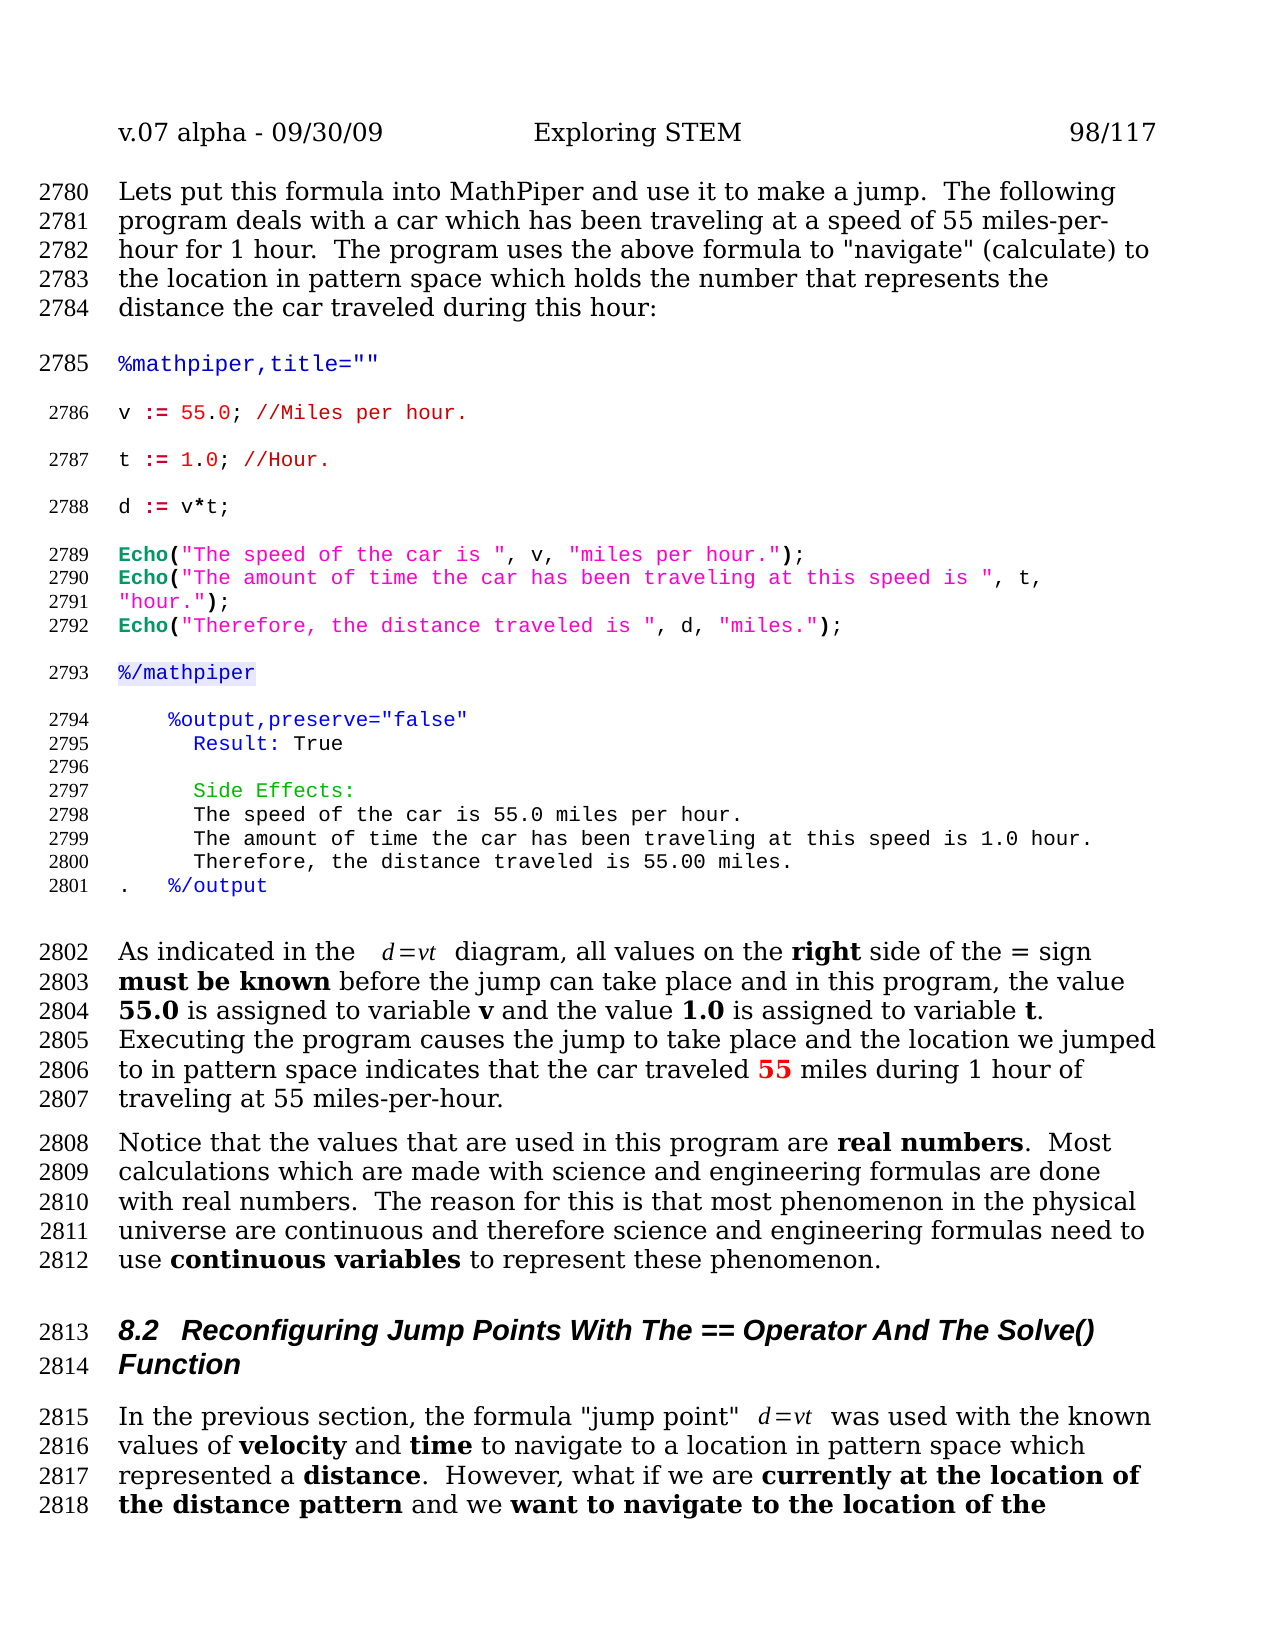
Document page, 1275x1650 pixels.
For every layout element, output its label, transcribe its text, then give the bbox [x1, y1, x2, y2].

text d := v*t; [118, 496, 1157, 520]
text %output,preserve="false" [118, 709, 1157, 733]
text The amount of time the car has been traveling at this speed is 1.0 hour. [118, 827, 1157, 851]
text Echo("The speed of the car is ", v, "miles per hour."); [118, 544, 1157, 567]
text t := 1.0; //Hour. [118, 449, 1157, 473]
text Therefore, the distance traveled is 55.00 miles. [118, 851, 1157, 875]
text Side Effects: [118, 780, 1157, 804]
text Echo("The amount of time the car has been traveling at this speed is ", t, "hour."); [118, 567, 1157, 615]
text The speed of the car is 55.0 miles per hour. [118, 804, 1157, 827]
text v := 55.0; //Miles per hour. [118, 402, 1157, 426]
text Notice that the values that are used in this program are real numbers. Most calculations which are made with science and engineering formulas are done with real numbers. The reason for this is that most phenomenon in the physical universe are continuous and therefore science and engineering formulas need to use continuous variables to represent these phenomenon. [118, 1128, 1157, 1274]
text Echo("Therefore, the distance traveled is ", d, "miles."); [118, 615, 1157, 638]
text Lets put this formula into MathPiper and use it to make a jump. The following program deals with a car which has been traveling at a speed of 55 miles-per-hour for 1 hour. The program uses the above formula to "navigate" (calculate) to the location in pattern space which holds the number that represents the distance the car traveled during this hour: [118, 177, 1157, 323]
text Result: True [118, 733, 1157, 757]
text As indicated in the diagram, all values on the right side of the = sign must be known before the jump can take place and in this program, the value 55.0 is assigned to variable v and the value 1.0 is assigned to variable t. Executing the program causes the jump to take place and the location we jumped to in pattern space indicates that the car traveled 55 miles during 1 hour of traveling at 55 miles-per-hour. [118, 937, 1157, 1113]
text In the previous section, the formula "jump point"was used with the known values of velocity and time to navigate to a location in pattern space which represented a distance. However, what if we are currently at the location of the distance pattern and we want to navigate to the location of the [118, 1401, 1157, 1519]
subtitle Reconfiguring Jump Points With The == Operator And The Solve() Function [118, 1313, 1157, 1381]
text . %/output [118, 875, 1157, 898]
text %/mathpiper [118, 662, 1157, 686]
text %mathpiper,title="" [118, 352, 1157, 378]
